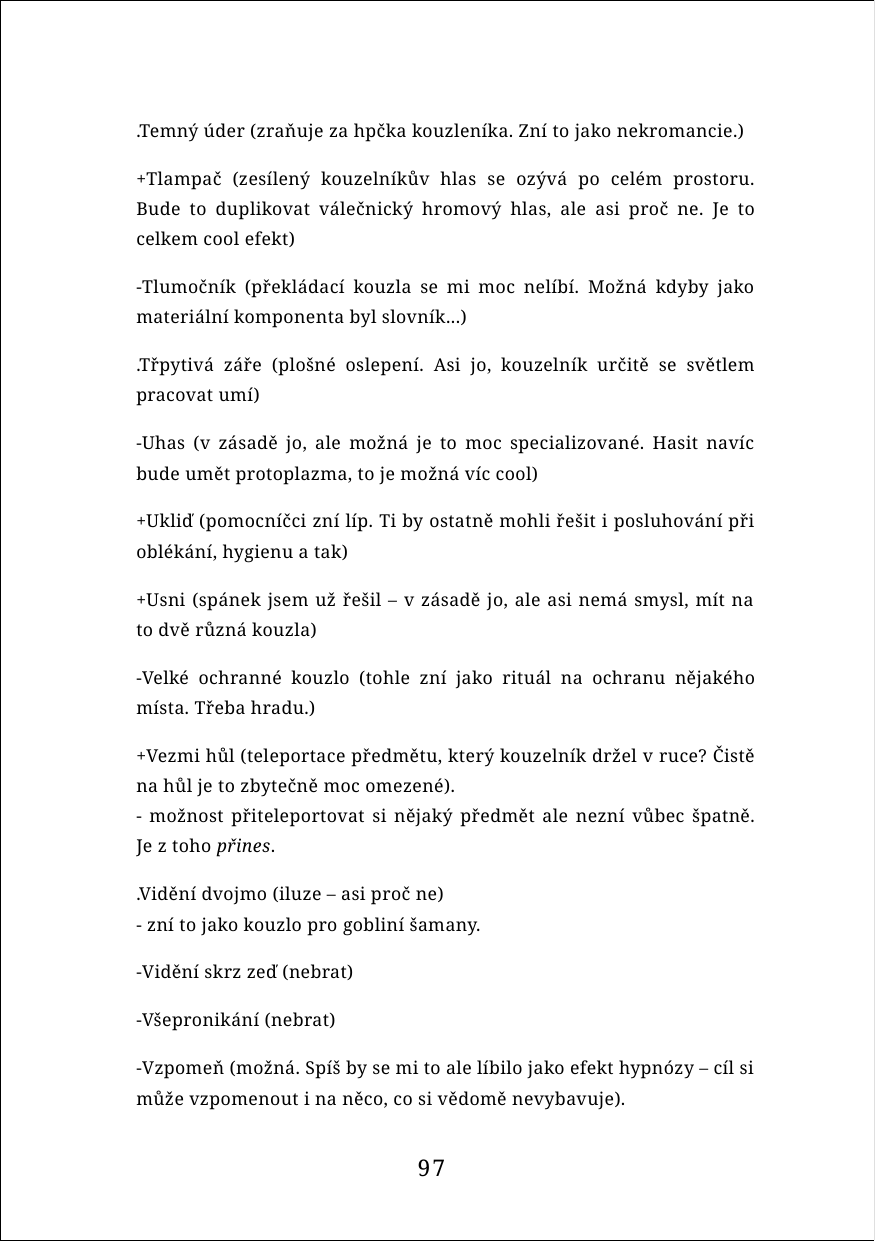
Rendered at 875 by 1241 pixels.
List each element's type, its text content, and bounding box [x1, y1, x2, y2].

text -Všepronikání (nebrat) [136, 1008, 756, 1032]
text -Uhas (v zásadě jo, ale možná je to moc specializované. Hasit navíc bude umět protoplazma, to je možná víc cool) [136, 431, 756, 485]
text +Tlampač (zesílený kouzelníkův hlas se ozývá po celém prostoru. Bude to duplikovat válečnický hromový hlas, ale asi proč ne. Je to celkem cool efekt) [136, 166, 756, 251]
text +Ukliď (pomocníčci zní líp. Ti by ostatně mohli řešit i posluhování při oblékání, hygienu a tak) [136, 509, 756, 563]
text -Velké ochranné kouzlo (tohle zní jako rituál na ochranu nějakého místa. Třeba hradu.) [136, 665, 756, 719]
text +Vezmi hůl (teleportace předmětu, který kouzelník držel v ruce? Čistě na hůl je to zbytečně moc omezené). - možnost přiteleportovat si nějaký předmět ale nezní vůbec špatně. Je z toho přines. [136, 743, 756, 858]
text .Třpytivá záře (plošné oslepení. Asi jo, kouzelník určitě se světlem pracovat umí) [136, 353, 756, 407]
text -Tlumočník (překládací kouzla se mi moc nelíbí. Možná kdyby jako materiální komponenta byl slovník...) [136, 274, 756, 329]
text .Vidění dvojmo (iluze – asi proč ne) - zní to jako kouzlo pro gobliní šamany. [136, 882, 756, 936]
text -Vzpomeň (možná. Spíš by se mi to ale líbilo jako efekt hypnózy – cíl si může vzpomenout i na něco, co si vědomě nevybavuje). [136, 1056, 756, 1110]
text .Temný úder (zraňuje za hpčka kouzleníka. Zní to jako nekromancie.) [136, 118, 756, 142]
text -Vidění skrz zeď (nebrat) [136, 960, 756, 984]
text +Usni (spánek jsem už řešil – v zásadě jo, ale asi nemá smysl, mít na to dvě různá kouzla) [136, 587, 756, 641]
